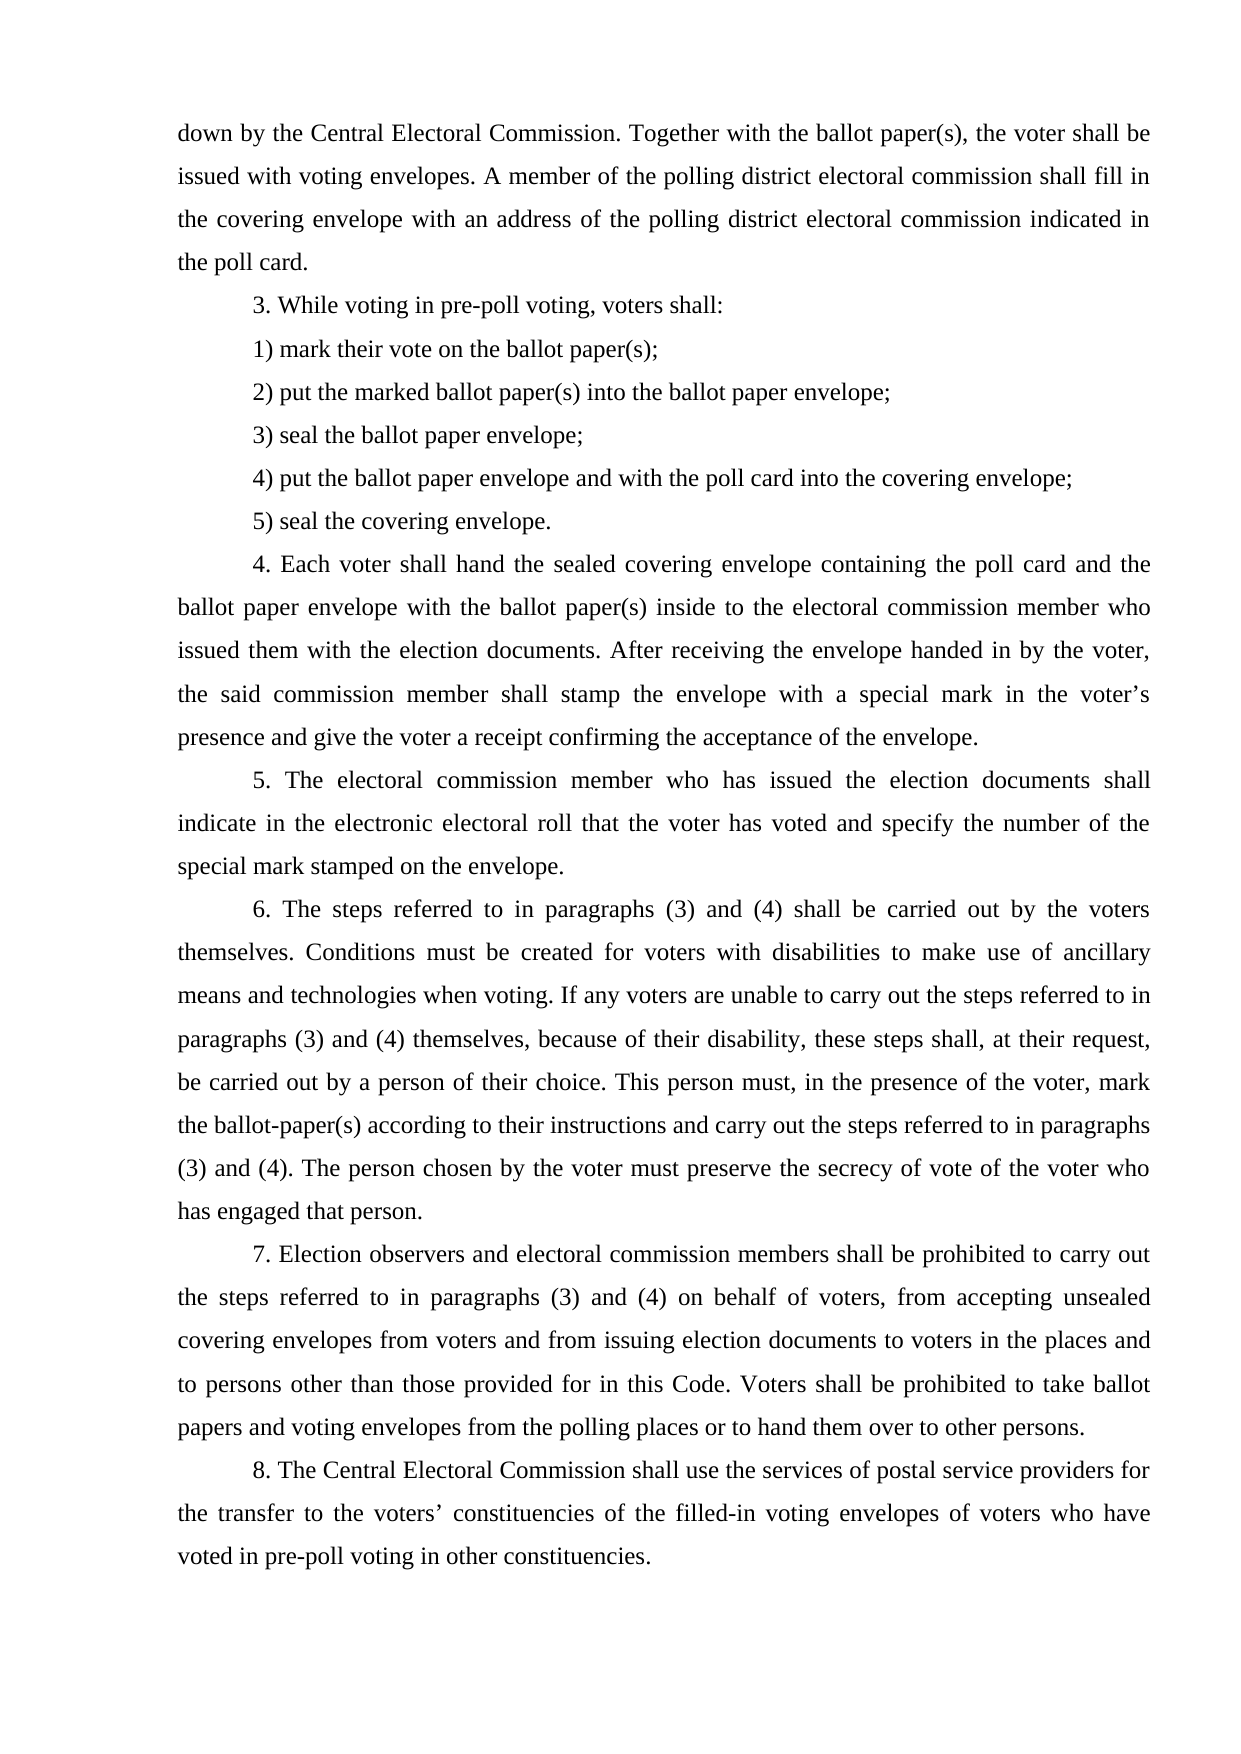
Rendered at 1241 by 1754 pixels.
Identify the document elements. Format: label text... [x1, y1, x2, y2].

text 8. The Central Electoral Commission shall use the services of postal service providers for the transfer to the voters’ constituencies of the filled-in voting envelopes of voters who have voted in pre-poll voting in other constituencies. [177, 1455, 1152, 1570]
text down by the Central Electoral Commission. Together with the ballot paper(s), the voter shall be issued with voting envelopes. A member of the polling district electoral commission shall fill in the covering envelope with an address of the polling district electoral commission indicated in the poll card. [177, 118, 1152, 276]
text 4) put the ballot paper envelope and with the poll card into the covering envelope; [177, 463, 1152, 492]
text 6. The steps referred to in paragraphs (3) and (4) shall be carried out by the voters themselves. Conditions must be created for voters with disabilities to make use of ancillary means and technologies when voting. If any voters are unable to carry out the steps referred to in paragraphs (3) and (4) themselves, because of their disability, these steps shall, at their request, be carried out by a person of their choice. This person must, in the presence of the voter, mark the ballot-paper(s) according to their instructions and carry out the steps referred to in paragraphs (3) and (4). The person chosen by the voter must preserve the secrecy of vote of the voter who has engaged that person. [177, 894, 1152, 1225]
text 7. Election observers and electoral commission members shall be prohibited to carry out the steps referred to in paragraphs (3) and (4) on behalf of voters, from accepting unsealed covering envelopes from voters and from issuing election documents to voters in the places and to persons other than those provided for in this Code. Voters shall be prohibited to take ballot papers and voting envelopes from the polling places or to hand them over to other persons. [177, 1239, 1152, 1441]
text 4. Each voter shall hand the sealed covering envelope containing the poll card and the ballot paper envelope with the ballot paper(s) inside to the electoral commission member who issued them with the election documents. After receiving the envelope handed in by the voter, the said commission member shall stamp the envelope with a special mark in the voter’s presence and give the voter a receipt confirming the acceptance of the envelope. [177, 549, 1152, 751]
text 3) seal the ballot paper envelope; [177, 420, 1152, 449]
text 1) mark their vote on the ballot paper(s); [177, 334, 1152, 362]
text 2) put the marked ballot paper(s) into the ballot paper envelope; [177, 377, 1152, 406]
text 3. While voting in pre-poll voting, voters shall: [177, 291, 1152, 319]
text 5. The electoral commission member who has issued the election documents shall indicate in the electronic electoral roll that the voter has voted and specify the number of the special mark stamped on the envelope. [177, 765, 1152, 880]
text 5) seal the covering envelope. [177, 506, 1152, 535]
